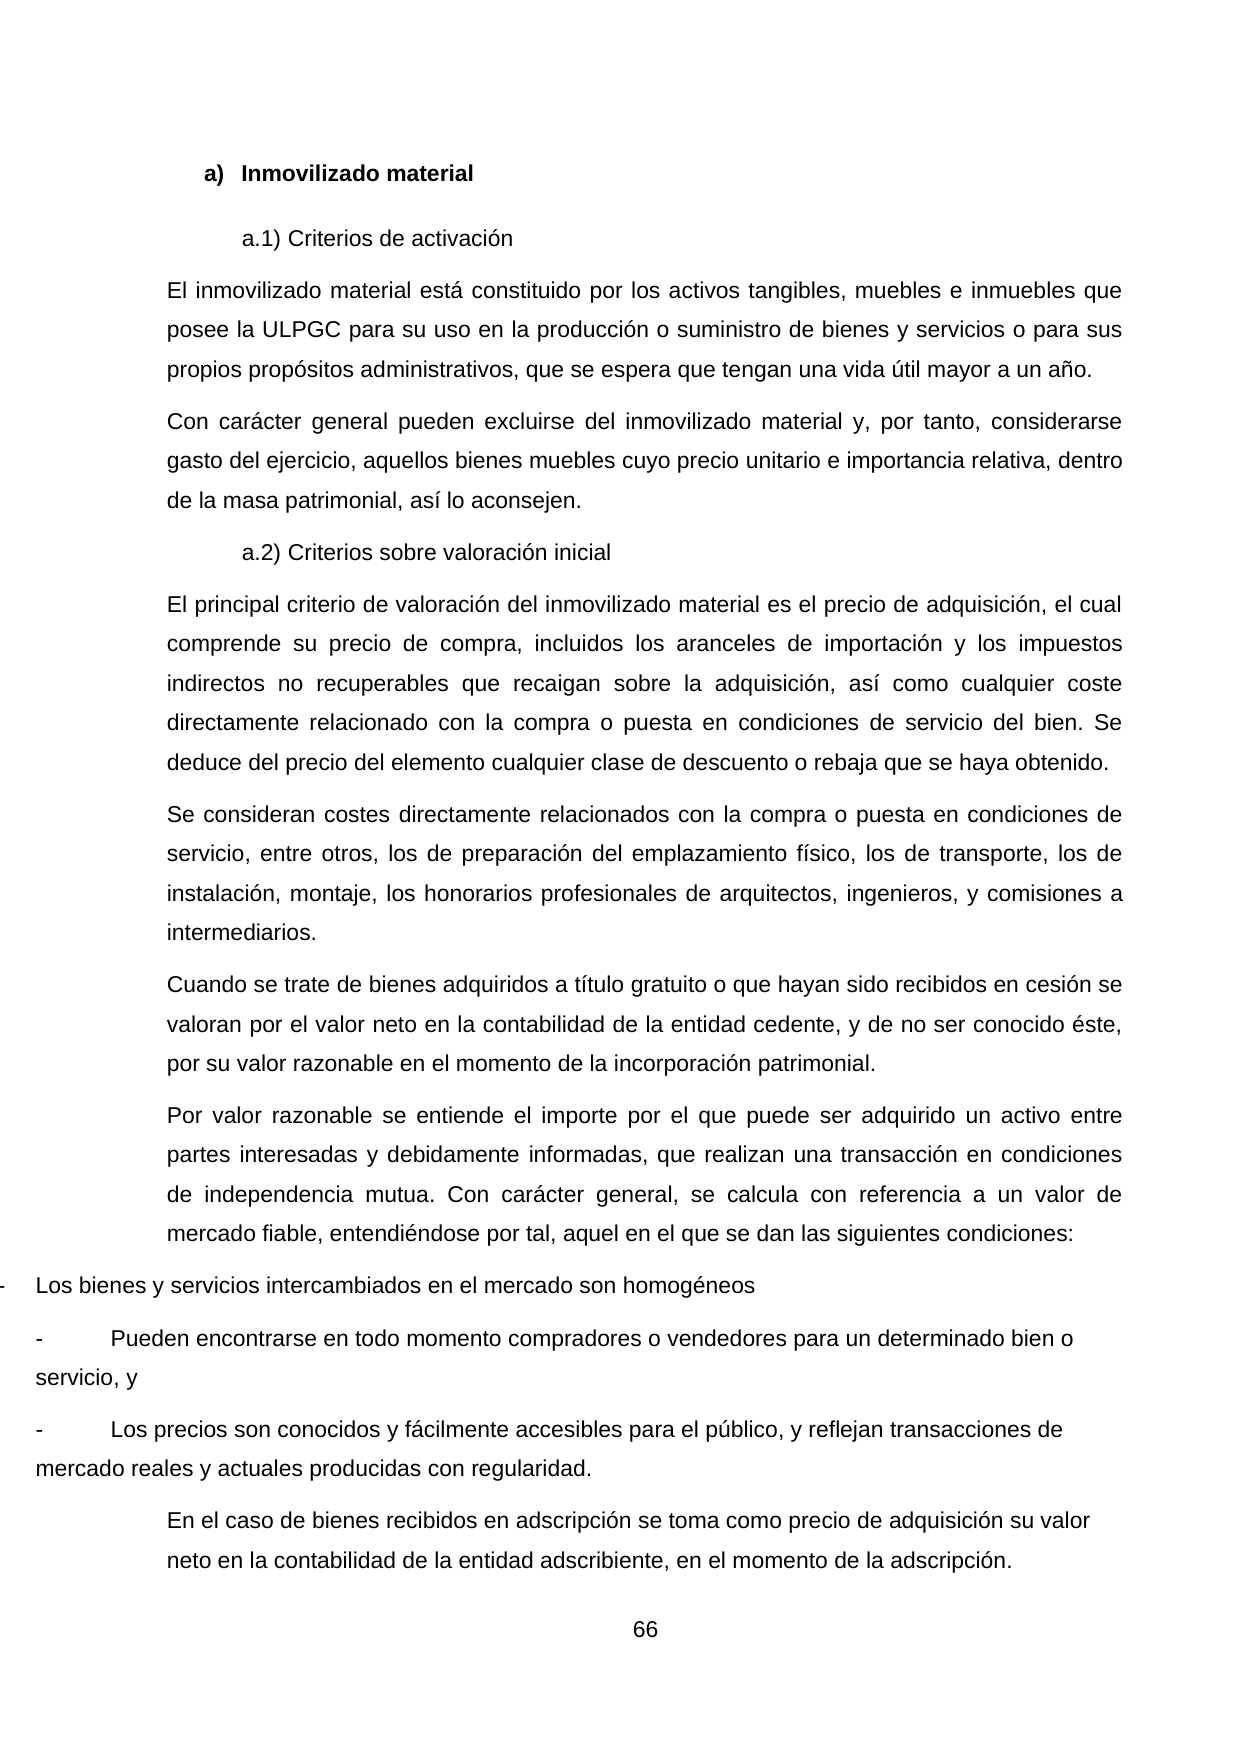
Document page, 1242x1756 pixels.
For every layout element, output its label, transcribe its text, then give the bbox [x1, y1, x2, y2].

list Pueden encontrarse en todo momento compradores o vendedores para un determinado bien o servicio, y [35, 1324, 1123, 1390]
text Por valor razonable se entiende el importe por el que puede ser adquirido un activo entre partes interesadas y debidamente informadas, que realizan una transacción en condiciones de independencia mutua. Con carácter general, se calcula con referencia a un valor de mercado fiable, entendiéndose por tal, aquel en el que se dan las siguientes condiciones: [167, 1102, 1123, 1247]
text Cuando se trate de bienes adquiridos a título gratuito o que hayan sido recibidos en cesión se valoran por el valor neto en la contabilidad de la entidad cedente, y de no ser conocido éste, por su valor razonable en el momento de la incorporación patrimonial. [167, 971, 1124, 1076]
text Se consideran costes directamente relacionados con la compra o puesta en condiciones de servicio, entre otros, los de preparación del emplazamiento físico, los de transporte, los de instalación, montaje, los honorarios profesionales de arquitectos, ingenieros, y comisiones a intermediarios. [167, 801, 1123, 945]
text El principal criterio de valoración del inmovilizado material es el precio de adquisición, el cual comprende su precio de compra, incluidos los aranceles de importación y los impuestos indirectos no recuperables que recaigan sobre la adquisición, así como cualquier coste directamente relacionado con la compra o puesta en condiciones de servicio del bien. Se deduce del precio del elemento cualquier clase de descuento o rebaja que se haya obtenido. [167, 591, 1124, 775]
text En el caso de bienes recibidos en adscripción se toma como precio de adquisición su valor neto en la contabilidad de la entidad adscribiente, en el momento de la adscripción. [167, 1507, 1133, 1573]
text El inmovilizado material está constituido por los activos tangibles, muebles e inmuebles que posee la ULPGC para su uso en la producción o suministro de bienes y servicios o para sus propios propósitos administrativos, que se espera que tengan una vida útil mayor a un año. [167, 277, 1123, 382]
text Con carácter general pueden excluirse del inmovilizado material y, por tanto, considerarse gasto del ejercicio, aquellos bienes muebles cuyo precio unitario e importancia relativa, dentro de la masa patrimonial, así lo aconsejen. [167, 408, 1123, 513]
list Inmovilizado material [204, 160, 1189, 187]
list Los bienes y servicios intercambiados en el mercado son homogéneos [0, 1272, 1189, 1299]
list Los precios son conocidos y fácilmente accesibles para el público, y reflejan transacciones de mercado reales y actuales producidas con regularidad. [35, 1416, 1123, 1482]
list Criterios sobre valoración inicial [242, 539, 1189, 565]
list Criterios de activación [242, 225, 1189, 251]
